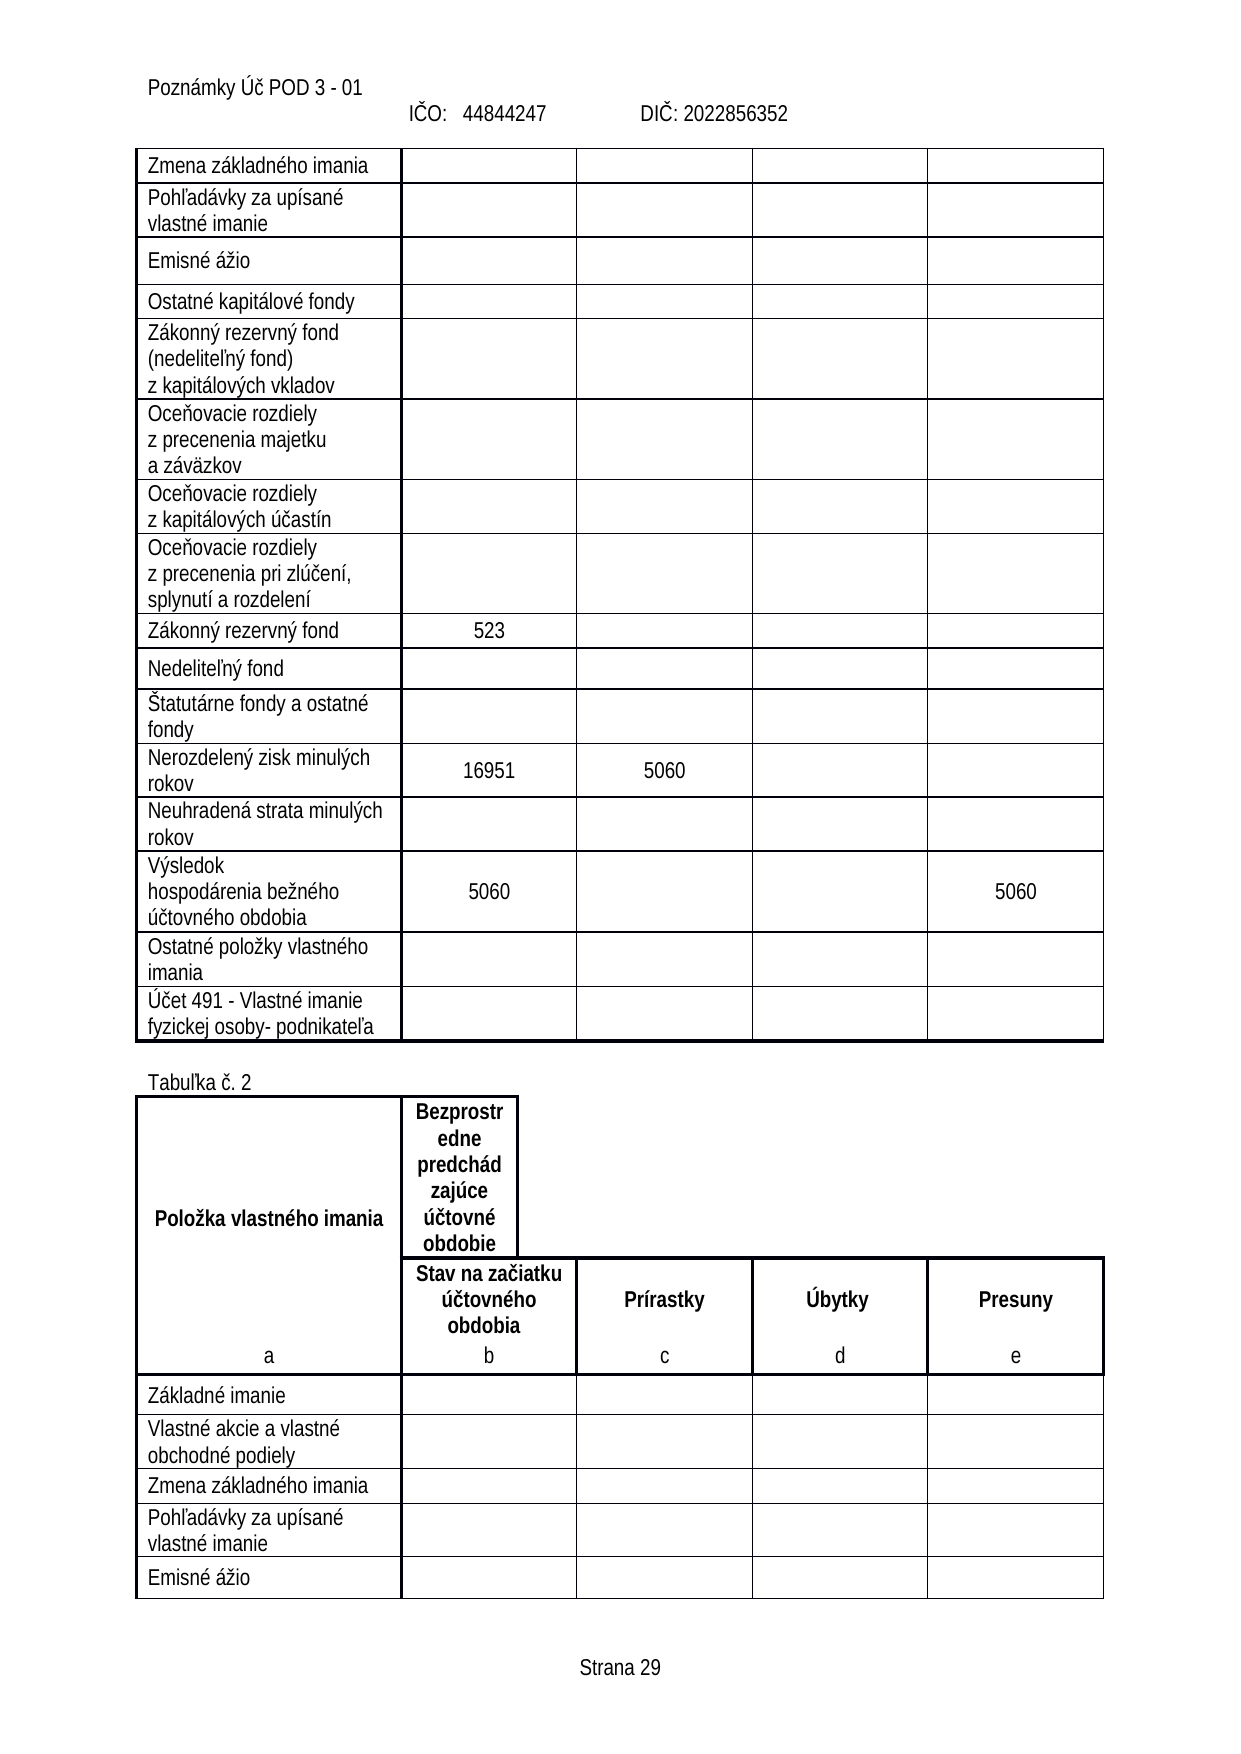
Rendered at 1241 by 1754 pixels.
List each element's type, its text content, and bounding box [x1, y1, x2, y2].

table_cell Zmena základného imania [138, 1469, 400, 1502]
table_cell 5060 [577, 744, 752, 796]
table_cell [753, 400, 927, 479]
table_cell [928, 744, 1103, 796]
table_cell [577, 400, 752, 479]
table_cell [403, 285, 576, 318]
table_cell Pohľadávky za upísané vlastné imanie [138, 1504, 400, 1556]
table_cell [753, 744, 927, 796]
table_cell Zmena základného imania [138, 149, 400, 182]
table_cell [753, 1557, 927, 1597]
table_cell [403, 1557, 576, 1597]
table_cell [403, 238, 576, 284]
table_cell [577, 184, 752, 236]
table_cell [928, 319, 1103, 398]
table_cell [928, 1557, 1103, 1597]
table_cell [928, 184, 1103, 236]
table_cell [577, 480, 752, 532]
table_cell [753, 987, 927, 1039]
table_cell [403, 933, 576, 986]
table_cell [577, 987, 752, 1039]
table_cell [403, 690, 576, 743]
table_cell Oceňovacie rozdiely z precenenia pri zlúčení, splynutí a rozdelení [138, 534, 400, 613]
table_cell c [578, 1339, 751, 1373]
table_cell [928, 238, 1103, 284]
table_cell [403, 184, 576, 236]
table_cell [928, 987, 1103, 1039]
table_cell [753, 690, 927, 743]
table_cell [928, 1415, 1103, 1468]
table_cell [753, 149, 927, 182]
table_cell Účet 491 - Vlastné imanie fyzickej osoby- podnikateľa [138, 987, 400, 1039]
table_cell [403, 987, 576, 1039]
table_cell [753, 534, 927, 613]
table_cell Stav na začiatku účtovného obdobia [403, 1260, 575, 1338]
table_cell Emisné ážio [138, 1557, 400, 1597]
table_cell 5060 [928, 852, 1103, 931]
table_cell [403, 1376, 576, 1414]
table_cell [577, 1557, 752, 1597]
table_cell Štatutárne fondy a ostatné fondy [138, 690, 400, 743]
table_cell [753, 238, 927, 284]
table_cell Emisné ážio [138, 238, 400, 284]
table_cell [753, 1415, 927, 1468]
table_cell [928, 798, 1103, 850]
table_cell [577, 149, 752, 182]
table_cell [928, 480, 1103, 532]
table_cell [928, 400, 1103, 479]
table_cell [753, 1469, 927, 1502]
table_cell [928, 1469, 1103, 1502]
table_cell a [138, 1339, 400, 1373]
table_cell Zákonný rezervný fond [138, 614, 400, 647]
table_cell [403, 1469, 576, 1502]
table_cell [753, 798, 927, 850]
table_cell [753, 649, 927, 688]
table_cell [928, 1376, 1103, 1414]
table_cell [928, 1504, 1103, 1556]
table_cell [753, 184, 927, 236]
table_cell [403, 480, 576, 532]
table_cell [753, 480, 927, 532]
table_cell b [403, 1339, 575, 1373]
table_cell [928, 933, 1103, 986]
table_cell Ostatné kapitálové fondy [138, 285, 400, 318]
table_cell Oceňovacie rozdiely z precenenia majetku a záväzkov [138, 400, 400, 479]
table_cell 523 [403, 614, 576, 647]
table_cell Prírastky [578, 1260, 751, 1338]
table_cell Výsledok hospodárenia bežného účtovného obdobia [138, 852, 400, 931]
table_header Položka vlastného imania [138, 1098, 400, 1338]
table_cell [577, 614, 752, 647]
table_cell [403, 649, 576, 688]
table_cell [577, 238, 752, 284]
table_cell Pohľadávky za upísané vlastné imanie [138, 184, 400, 236]
table_cell [403, 534, 576, 613]
table_cell [928, 534, 1103, 613]
table_cell [403, 319, 576, 398]
table_cell [577, 649, 752, 688]
table_cell [577, 798, 752, 850]
table_cell Základné imanie [138, 1376, 400, 1414]
table_cell [753, 933, 927, 986]
table_cell [753, 852, 927, 931]
table_cell [928, 614, 1103, 647]
table_cell [403, 798, 576, 850]
table_cell [928, 149, 1103, 182]
table_cell [577, 534, 752, 613]
table_cell Zákonný rezervný fond (nedeliteľný fond) z kapitálových vkladov [138, 319, 400, 398]
table_cell d [754, 1339, 926, 1373]
table_cell [577, 1469, 752, 1502]
table_cell Ostatné položky vlastného imania [138, 933, 400, 986]
table_cell [403, 1504, 576, 1556]
table_cell [753, 1504, 927, 1556]
table_cell [753, 319, 927, 398]
table_cell [577, 285, 752, 318]
table_cell [577, 933, 752, 986]
table_cell [577, 319, 752, 398]
table_cell Oceňovacie rozdiely z kapitálových účastín [138, 480, 400, 532]
table_cell Nerozdelený zisk minulých rokov [138, 744, 400, 796]
table_cell [577, 1376, 752, 1414]
table_cell [928, 690, 1103, 743]
table_cell 16951 [403, 744, 576, 796]
table_cell [403, 149, 576, 182]
table_cell [753, 1376, 927, 1414]
table_cell 5060 [403, 852, 576, 931]
table_cell [928, 285, 1103, 318]
table_cell [928, 649, 1103, 688]
table_cell Úbytky [754, 1260, 926, 1338]
table_cell [577, 1415, 752, 1468]
table_cell [577, 690, 752, 743]
table_cell [753, 614, 927, 647]
table_cell [577, 852, 752, 931]
text Tabuľka č. 2 [148, 1069, 1092, 1095]
table_cell [403, 1415, 576, 1468]
table_cell Presuny [929, 1260, 1102, 1338]
table_cell e [929, 1339, 1102, 1373]
table_cell [753, 285, 927, 318]
table_cell [577, 1504, 752, 1556]
table_cell [403, 400, 576, 479]
table_header Bezprostredne predchádzajúce účtovné obdobie [403, 1098, 516, 1256]
table_cell Vlastné akcie a vlastné obchodné podiely [138, 1415, 400, 1468]
table_cell Neuhradená strata minulých rokov [138, 798, 400, 850]
table_cell Nedeliteľný fond [138, 649, 400, 688]
